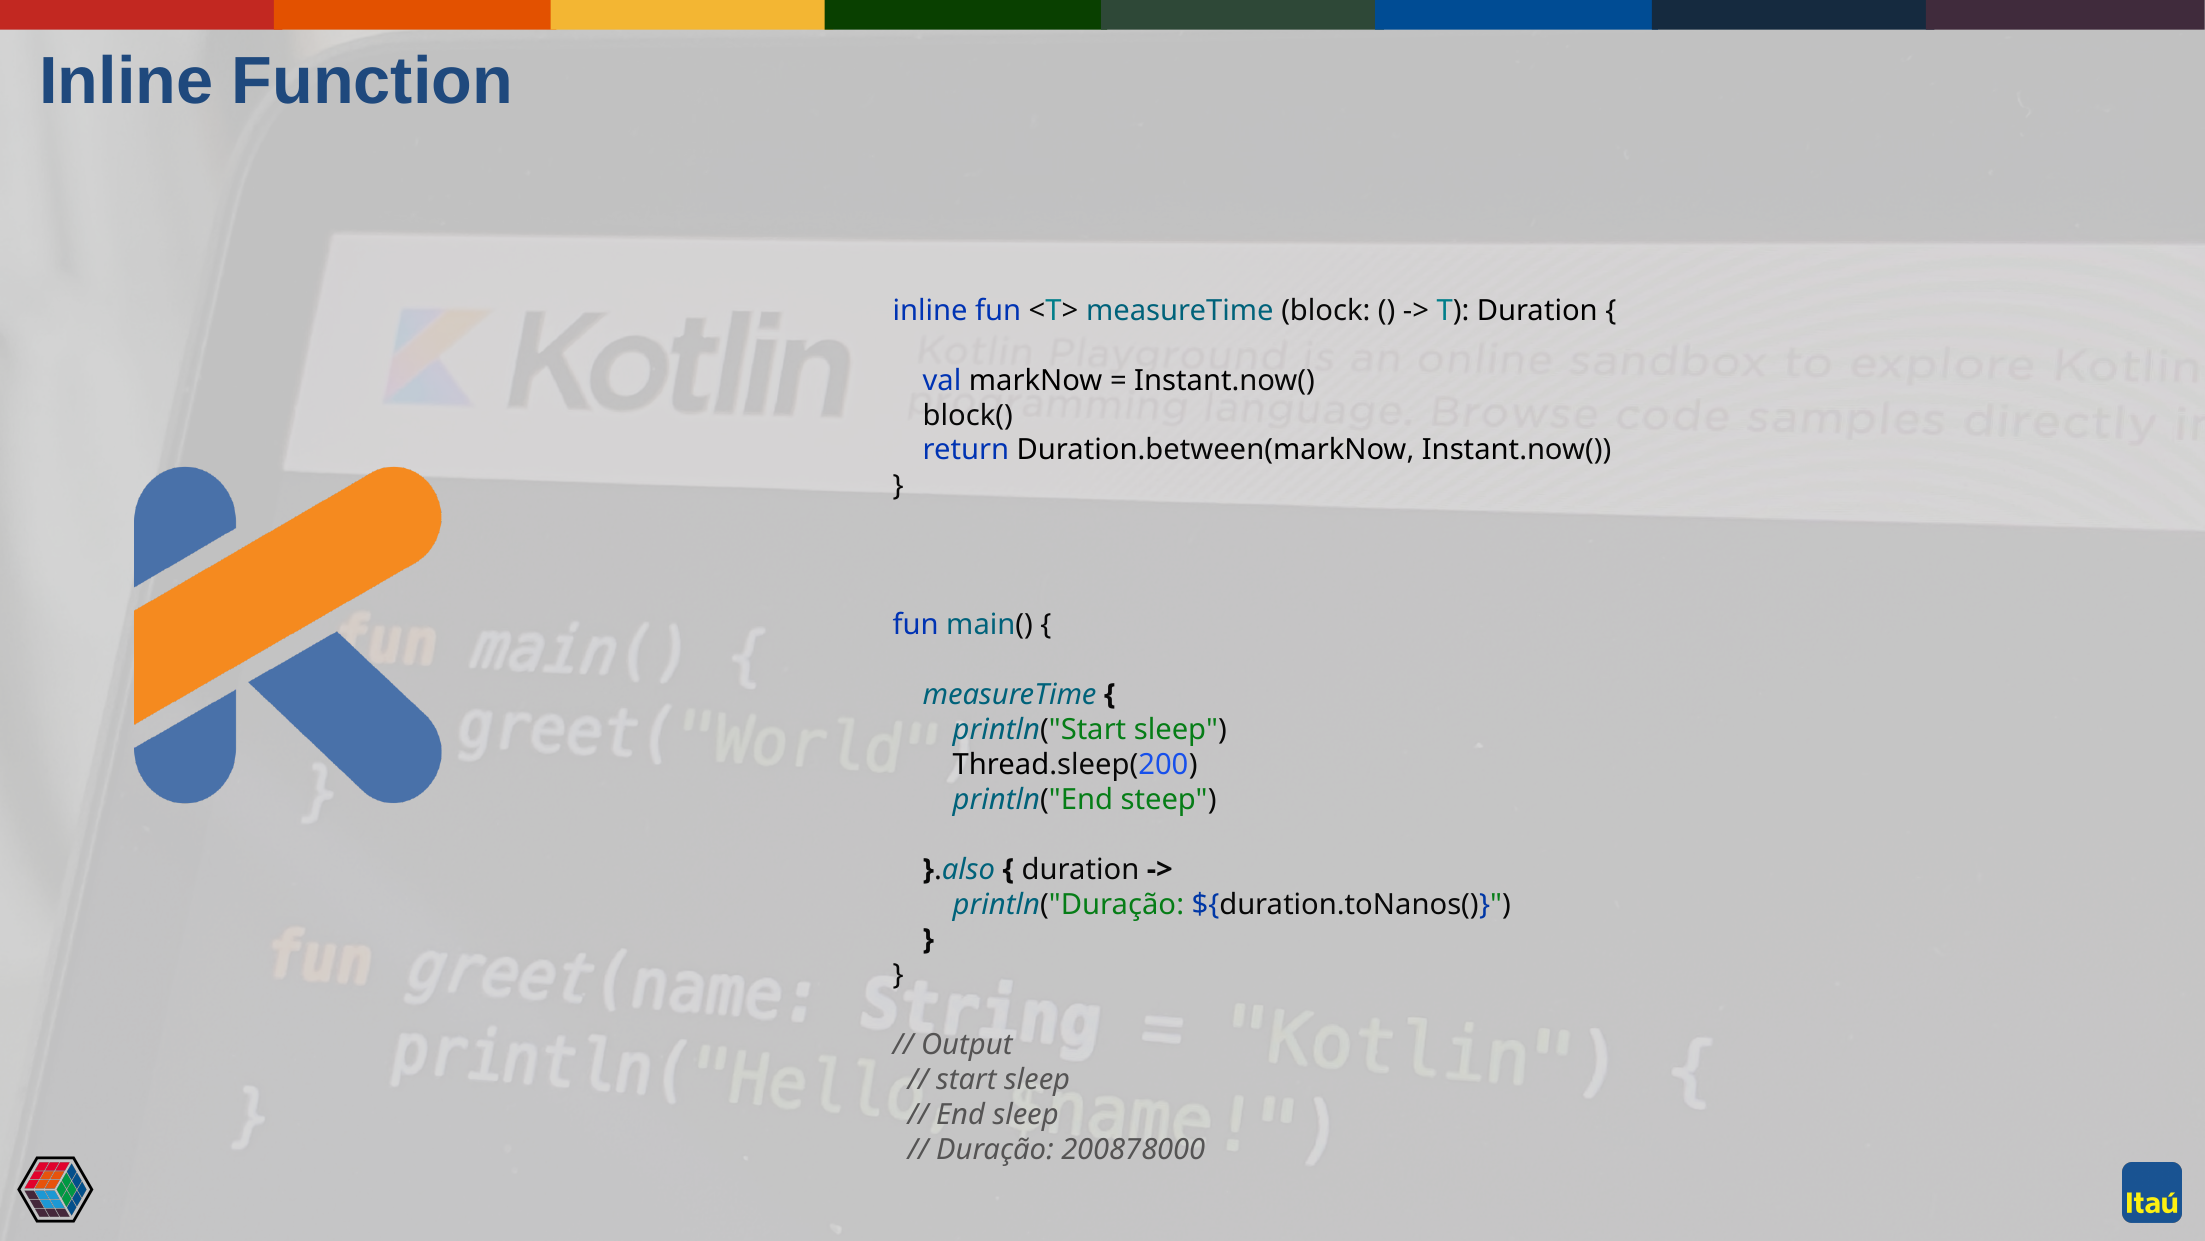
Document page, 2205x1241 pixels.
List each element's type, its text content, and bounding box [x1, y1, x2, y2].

picture [2122, 1162, 2182, 1223]
picture [129, 466, 446, 804]
text_box Inline Function [39, 25, 1587, 127]
picture [15, 1149, 95, 1229]
text_box inline fun <T> measureTime (block: () -> T): Duration { val markNow = Instant.now() block() return Duration.between(markNow, Instant.now()) } fun main() { measureTime { println("Start sleep") Thread.sleep(200) println("End steep") }.also { duration -> println("Duração: ${duration.toNanos()}") } } // Output // start sleep // End sleep // Duração: 200878000 [877, 283, 2044, 1193]
